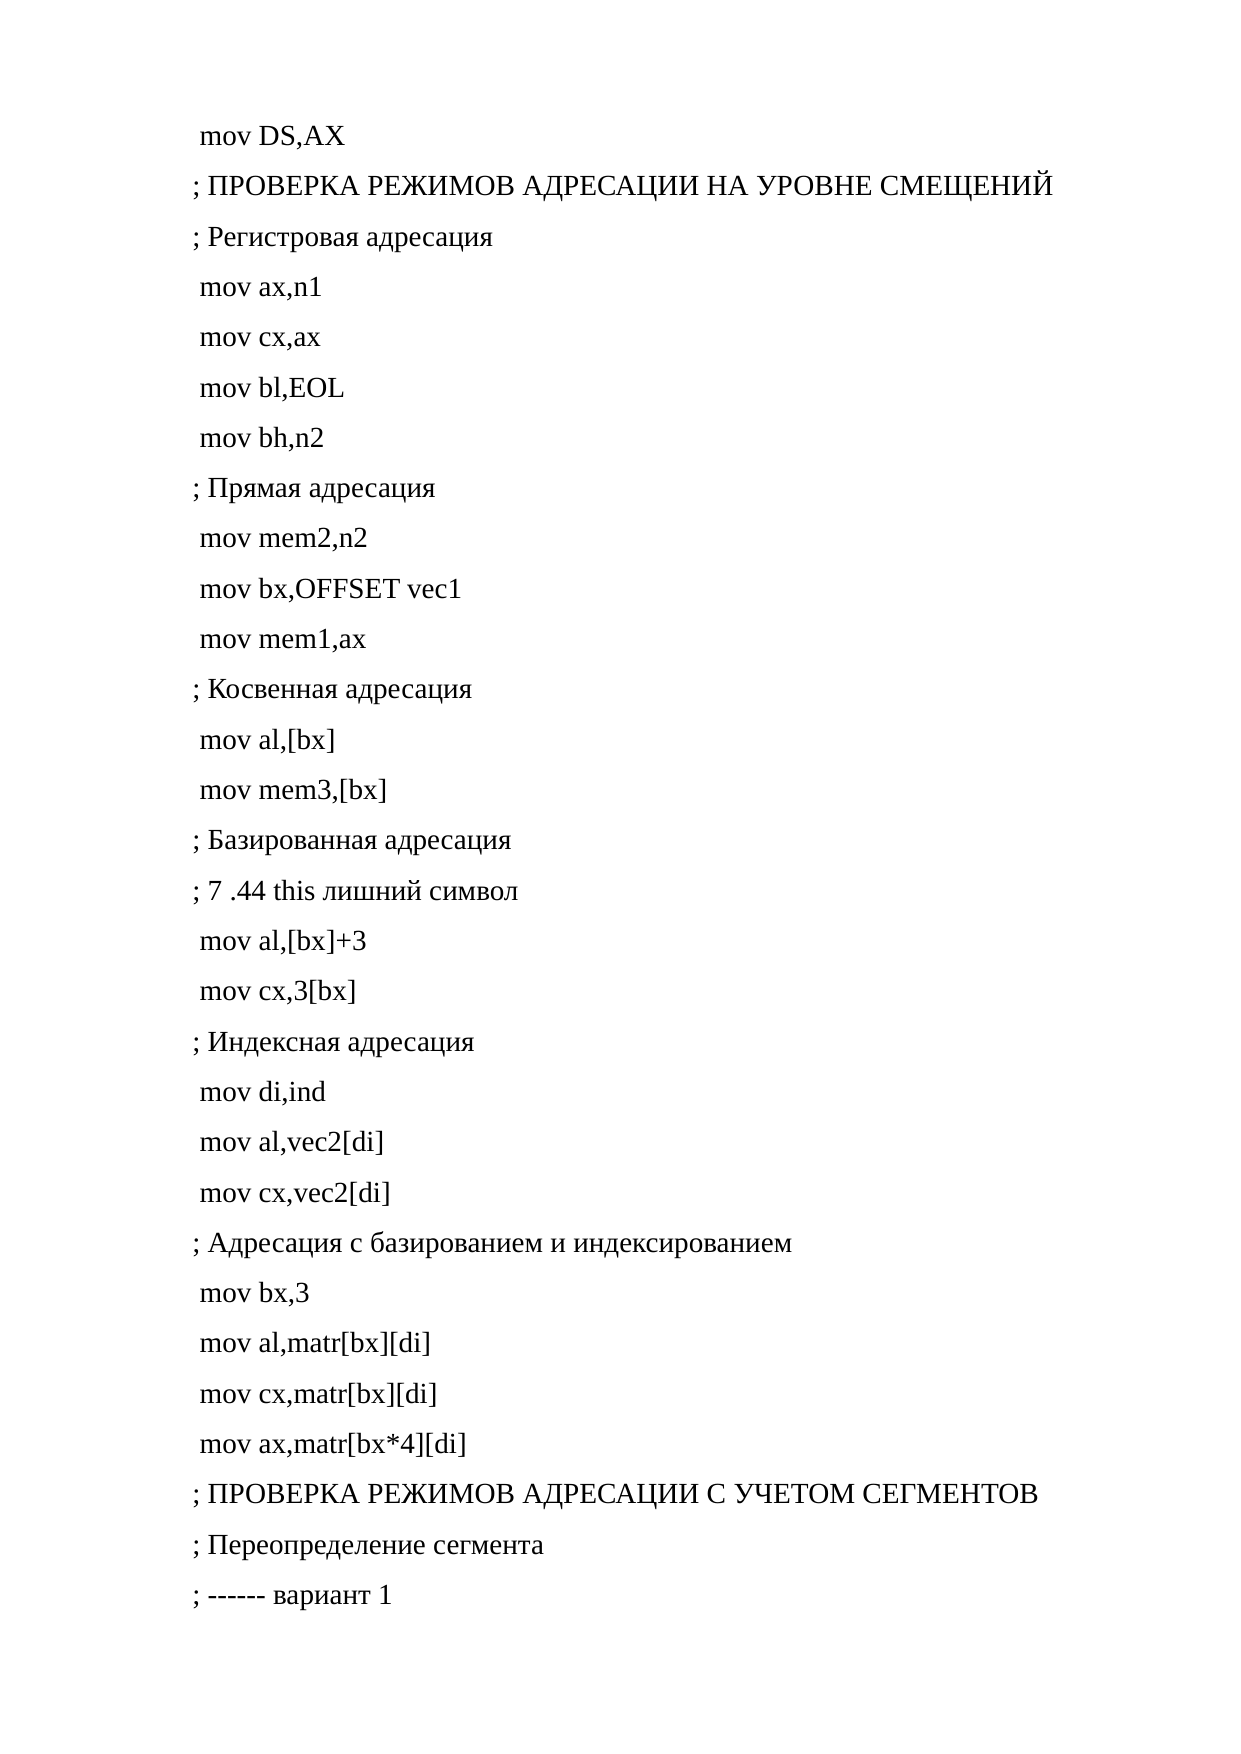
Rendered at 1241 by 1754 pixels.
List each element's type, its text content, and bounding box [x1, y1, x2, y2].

text mov bx,3 [118, 1275, 1122, 1309]
text ; 7 .44 this лишний символ [118, 873, 1122, 906]
text mov ax,n1 [118, 269, 1122, 303]
text mov bl,EOL [118, 370, 1122, 403]
text ; Базированная адресация [118, 822, 1122, 856]
text mov mem1,ax [118, 621, 1122, 655]
text mov bx,OFFSET vec1 [118, 571, 1122, 604]
text mov cx,matr[bx][di] [118, 1376, 1122, 1409]
text ; Индексная адресация [118, 1024, 1122, 1057]
text mov mem2,n2 [118, 521, 1122, 554]
text ; ПРОВЕРКА РЕЖИМОВ АДРЕСАЦИИ НА УРОВНЕ СМЕЩЕНИЙ [118, 168, 1122, 202]
text ; Косвенная адресация [118, 672, 1122, 705]
text ; ------ вариант 1 [118, 1577, 1122, 1611]
text mov al,[bx]+3 [118, 923, 1122, 957]
text mov bh,n2 [118, 420, 1122, 453]
text mov al,[bx] [118, 722, 1122, 755]
text mov DS,AX [118, 118, 1122, 152]
text mov ax,matr[bx*4][di] [118, 1426, 1122, 1460]
text mov cx,3[bx] [118, 973, 1122, 1007]
text ; Прямая адресация [118, 470, 1122, 504]
text mov cx,ax [118, 319, 1122, 353]
text ; Адресация с базированием и индексированием [118, 1225, 1122, 1258]
text mov cx,vec2[di] [118, 1175, 1122, 1208]
text ; Регистровая адресация [118, 219, 1122, 252]
text ; ПРОВЕРКА РЕЖИМОВ АДРЕСАЦИИ С УЧЕТОМ СЕГМЕНТОВ [118, 1477, 1122, 1510]
text mov di,ind [118, 1074, 1122, 1108]
text mov mem3,[bx] [118, 772, 1122, 806]
text ; Переопределение сегмента [118, 1527, 1122, 1560]
text mov al,matr[bx][di] [118, 1326, 1122, 1359]
text mov al,vec2[di] [118, 1124, 1122, 1158]
